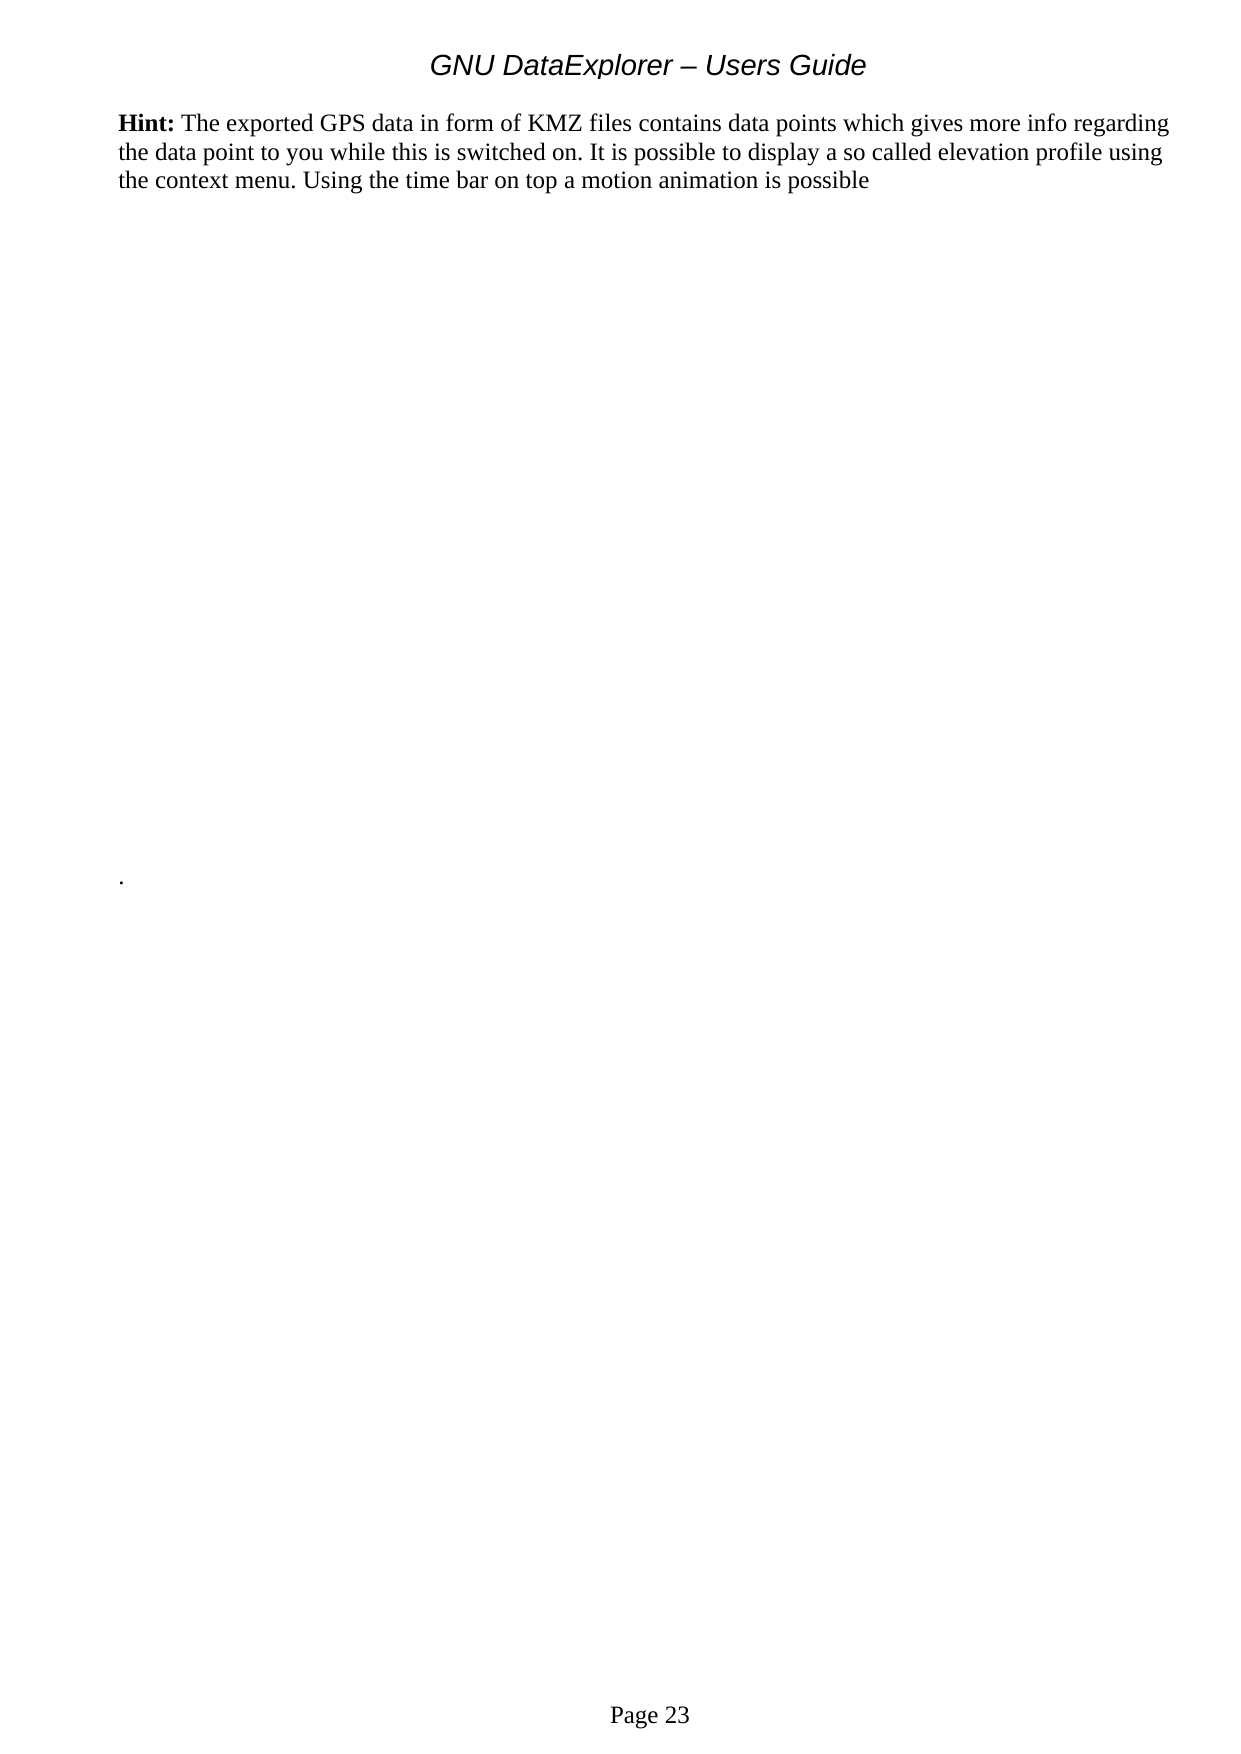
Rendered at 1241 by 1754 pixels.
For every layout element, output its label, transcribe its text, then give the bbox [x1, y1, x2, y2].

text . [118, 207, 1181, 890]
text Hint: The exported GPS data in form of KMZ files contains data points which gives more info regarding the data point to you while this is switched on. It is possible to display a so called elevation profile using the context menu. Using the time bar on top a motion animation is possible [118, 108, 1181, 194]
